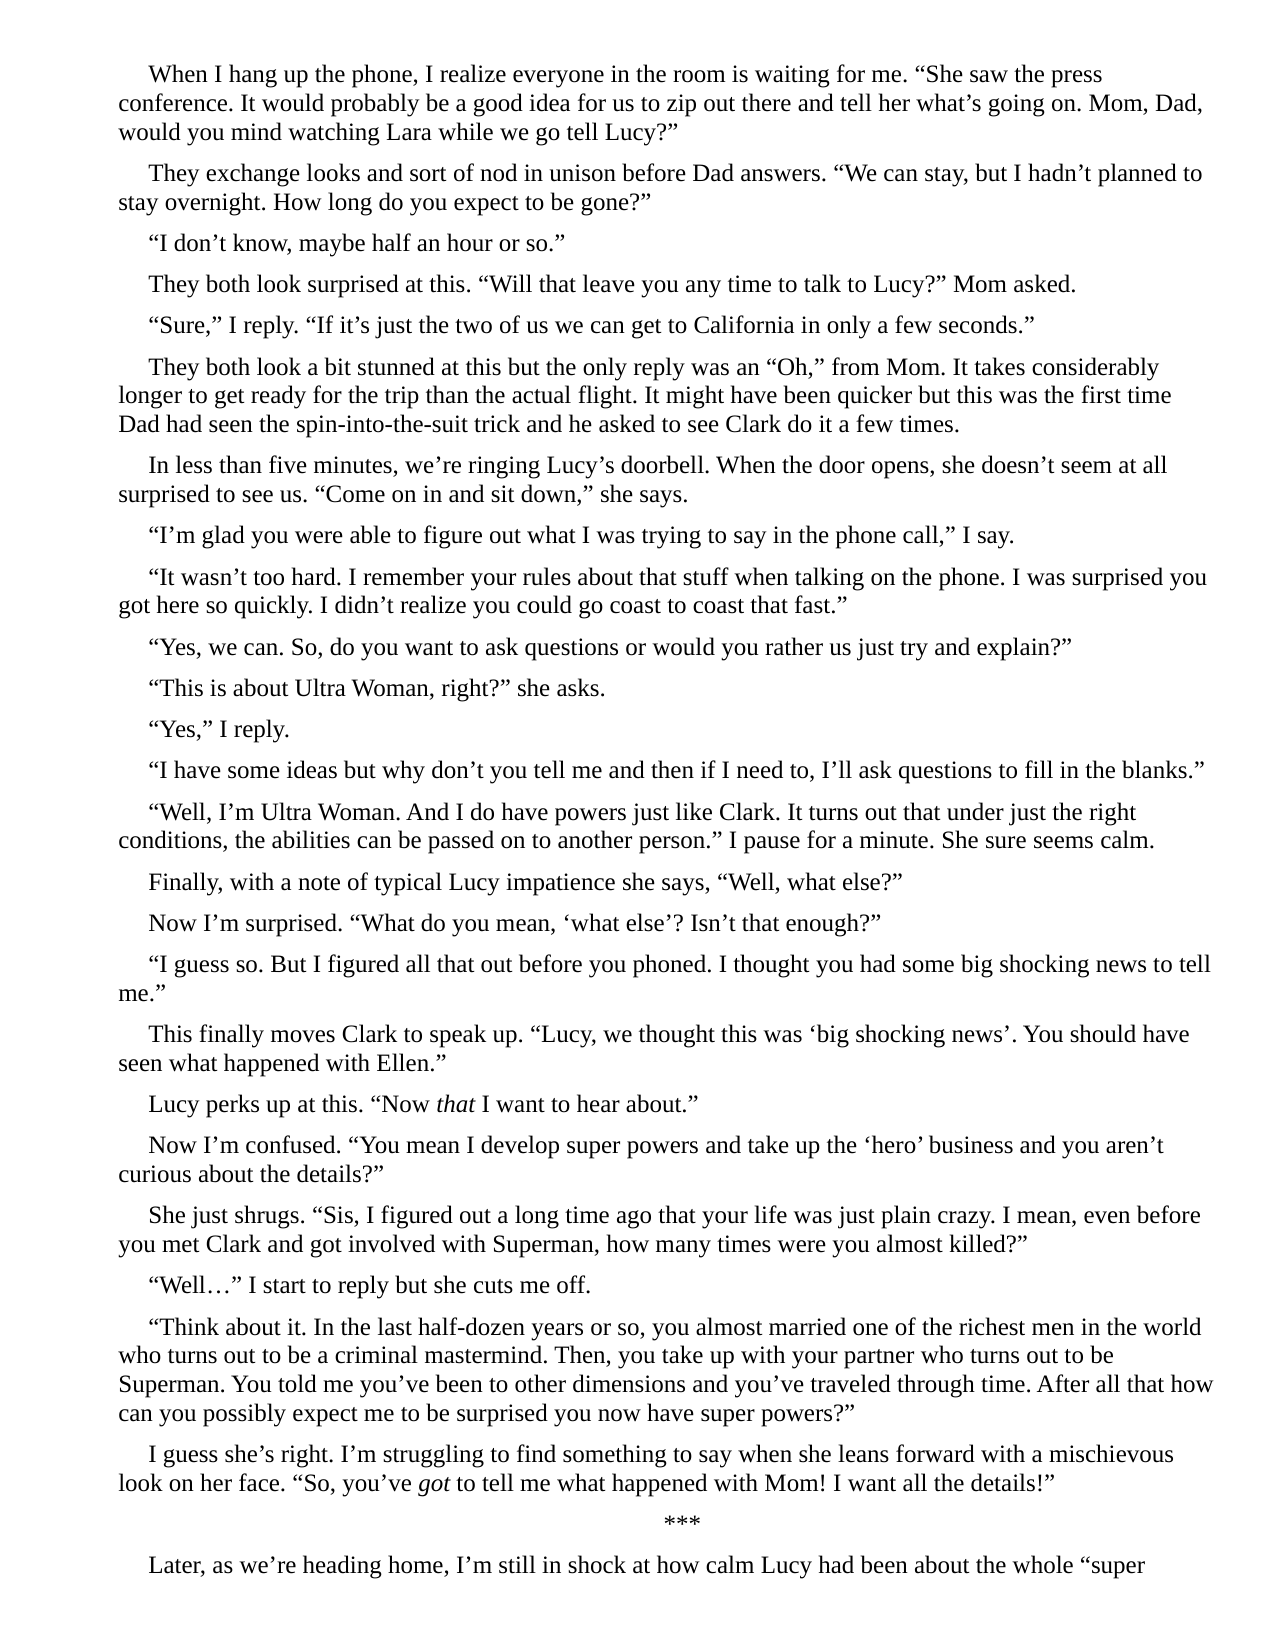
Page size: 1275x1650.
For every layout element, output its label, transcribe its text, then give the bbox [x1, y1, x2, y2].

text “I’m glad you were able to figure out what I was trying to say in the phone call,” I say. [118, 520, 1216, 549]
text “Sure,” I reply. “If it’s just the two of us we can get to California in only a few seconds.” [118, 310, 1216, 339]
text This finally moves Clark to speak up. “Lucy, we thought this was ‘big shocking news’. You should have seen what happened with Ellen.” [118, 1019, 1216, 1077]
text She just shrugs. “Sis, I figured out a long time ago that your life was just plain crazy. I mean, even before you met Clark and got involved with Superman, how many times were you almost killed?” [118, 1200, 1216, 1258]
text When I hang up the phone, I realize everyone in the room is waiting for me. “She saw the press conference. It would probably be a good idea for us to zip out there and tell her what’s going on. Mom, Dad, would you mind watching Lara while we go tell Lucy?” [118, 59, 1216, 145]
text In less than five minutes, we’re ringing Lucy’s doorbell. When the door opens, she doesn’t seem at all surprised to see us. “Come on in and sit down,” she says. [118, 450, 1216, 508]
text Now I’m confused. “You mean I develop super powers and take up the ‘hero’ business and you aren’t curious about the details?” [118, 1130, 1216, 1188]
text “Think about it. In the last half-dozen years or so, you almost married one of the richest men in the world who turns out to be a criminal mastermind. Then, you take up with your partner who turns out to be Superman. You told me you’ve been to other dimensions and you’ve traveled through time. After all that how can you possibly expect me to be surprised you now have super powers?” [118, 1312, 1216, 1427]
text “This is about Ultra Woman, right?” she asks. [118, 673, 1216, 702]
text “I have some ideas but why don’t you tell me and then if I need to, I’ll ask questions to fill in the blanks.” [118, 755, 1216, 784]
text They both look a bit stunned at this but the only reply was an “Oh,” from Mom. It takes considerably longer to get ready for the trip than the actual flight. It might have been quicker but this was the first time Dad had seen the spin-into-the-suit trick and he asked to see Clark do it a few times. [118, 352, 1216, 438]
text Lucy perks up at this. “Now that I want to hear about.” [118, 1089, 1216, 1118]
text *** [118, 1509, 1216, 1538]
text “Well, I’m Ultra Woman. And I do have powers just like Clark. It turns out that under just the right conditions, the abilities can be passed on to another person.” I pause for a minute. She sure seems calm. [118, 797, 1216, 854]
text Finally, with a note of typical Lucy impatience she says, “Well, what else?” [118, 867, 1216, 895]
text “Yes,” I reply. [118, 714, 1216, 743]
text “Well…” I start to reply but she cuts me off. [118, 1270, 1216, 1299]
text “I guess so. But I figured all that out before you phoned. I thought you had some big shocking news to tell me.” [118, 949, 1216, 1007]
text Later, as we’re heading home, I’m still in shock at how calm Lucy had been about the whole “super [118, 1550, 1216, 1579]
text They both look surprised at this. “Will that leave you any time to talk to Lucy?” Mom asked. [118, 269, 1216, 298]
text “I don’t know, maybe half an hour or so.” [118, 228, 1216, 257]
text “Yes, we can. So, do you want to ask questions or would you rather us just try and explain?” [118, 632, 1216, 660]
text I guess she’s right. I’m struggling to find something to say when she leans forward with a mischievous look on her face. “So, you’ve got to tell me what happened with Mom! I want all the details!” [118, 1439, 1216, 1497]
text “It wasn’t too hard. I remember your rules about that stuff when talking on the phone. I was surprised you got here so quickly. I didn’t realize you could go coast to coast that fast.” [118, 562, 1216, 619]
text Now I’m surprised. “What do you mean, ‘what else’? Isn’t that enough?” [118, 908, 1216, 937]
text They exchange looks and sort of nod in unison before Dad answers. “We can stay, but I hadn’t planned to stay overnight. How long do you expect to be gone?” [118, 158, 1216, 215]
